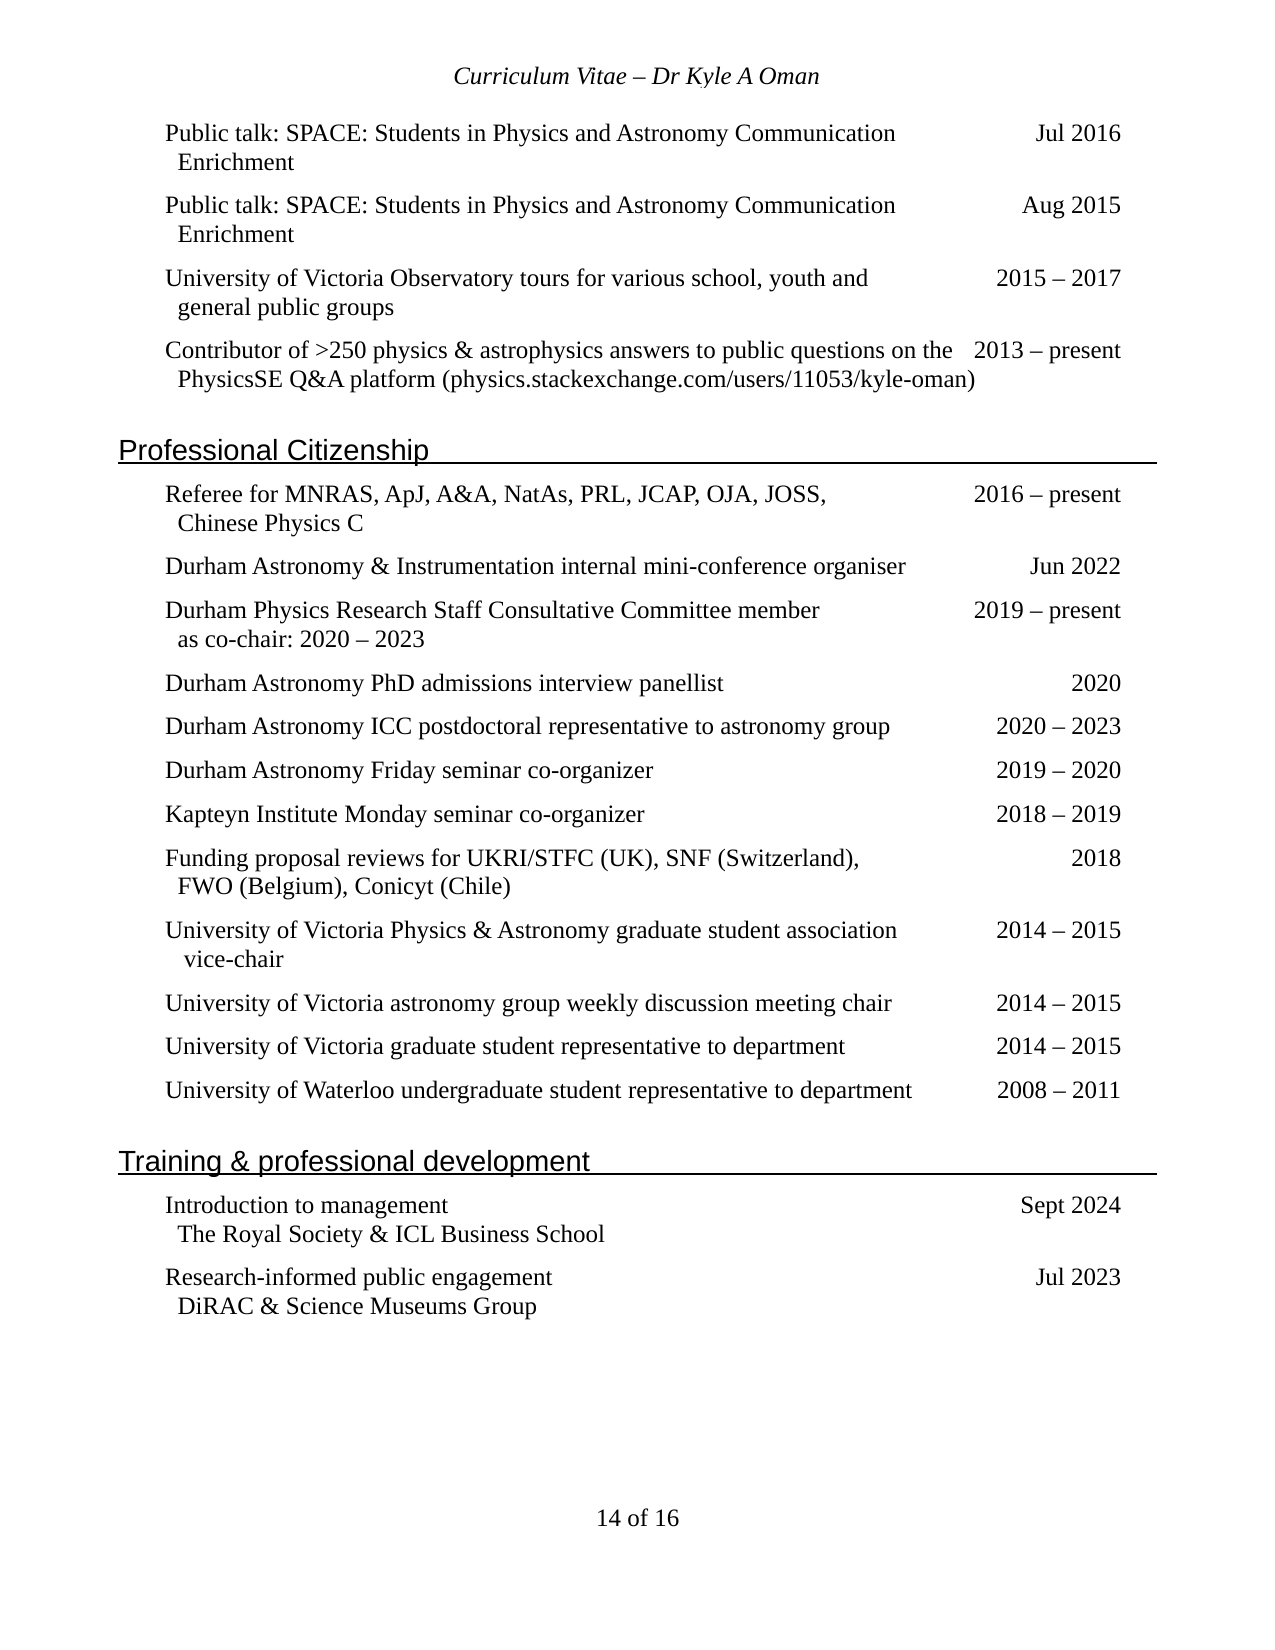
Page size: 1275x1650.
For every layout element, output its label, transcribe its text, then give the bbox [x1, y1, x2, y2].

text Durham Astronomy ICC postdoctoral representative to astronomy group 2020 – 2023 [118, 711, 1157, 740]
text Durham Astronomy Friday seminar co-organizer 2019 – 2020 [118, 755, 1157, 784]
subtitle Professional Citizenship [118, 433, 1157, 462]
text Introduction to management Sept 2024 The Royal Society & ICL Business School [118, 1190, 1157, 1247]
text Referee for MNRAS, ApJ, A&A, NatAs, PRL, JCAP, OJA, JOSS, 2016 – present Chinese Physics C [118, 479, 1157, 536]
text University of Victoria Physics & Astronomy graduate student association 2014 – 2015 vice-chair [118, 915, 1157, 973]
text University of Waterloo undergraduate student representative to department 2008 – 2011 [118, 1075, 1157, 1104]
subtitle Training & professional development [118, 1144, 1157, 1173]
text Contributor of >250 physics & astrophysics answers to public questions on the 2013 – present PhysicsSE Q&A platform (physics.stackexchange.com/users/11053/kyle-oman) [118, 335, 1157, 393]
text Durham Physics Research Staff Consultative Committee member 2019 – present as co-chair: 2020 – 2023 [118, 595, 1157, 653]
text Public talk: SPACE: Students in Physics and Astronomy Communication Aug 2015 Enrichment [118, 190, 1157, 248]
text Research-informed public engagement Jul 2023 DiRAC & Science Museums Group [118, 1262, 1157, 1320]
text Funding proposal reviews for UKRI/STFC (UK), SNF (Switzerland), 2018 FWO (Belgium), Conicyt (Chile) [118, 843, 1157, 900]
text University of Victoria graduate student representative to department 2014 – 2015 [118, 1031, 1157, 1060]
text Durham Astronomy & Instrumentation internal mini-conference organiser Jun 2022 [118, 551, 1157, 580]
text University of Victoria astronomy group weekly discussion meeting chair 2014 – 2015 [118, 988, 1157, 1016]
text Durham Astronomy PhD admissions interview panellist 2020 [118, 668, 1157, 696]
text University of Victoria Observatory tours for various school, youth and 2015 – 2017 general public groups [118, 263, 1157, 320]
text Kapteyn Institute Monday seminar co-organizer 2018 – 2019 [118, 799, 1157, 828]
text Public talk: SPACE: Students in Physics and Astronomy Communication Jul 2016 Enrichment [118, 118, 1157, 175]
